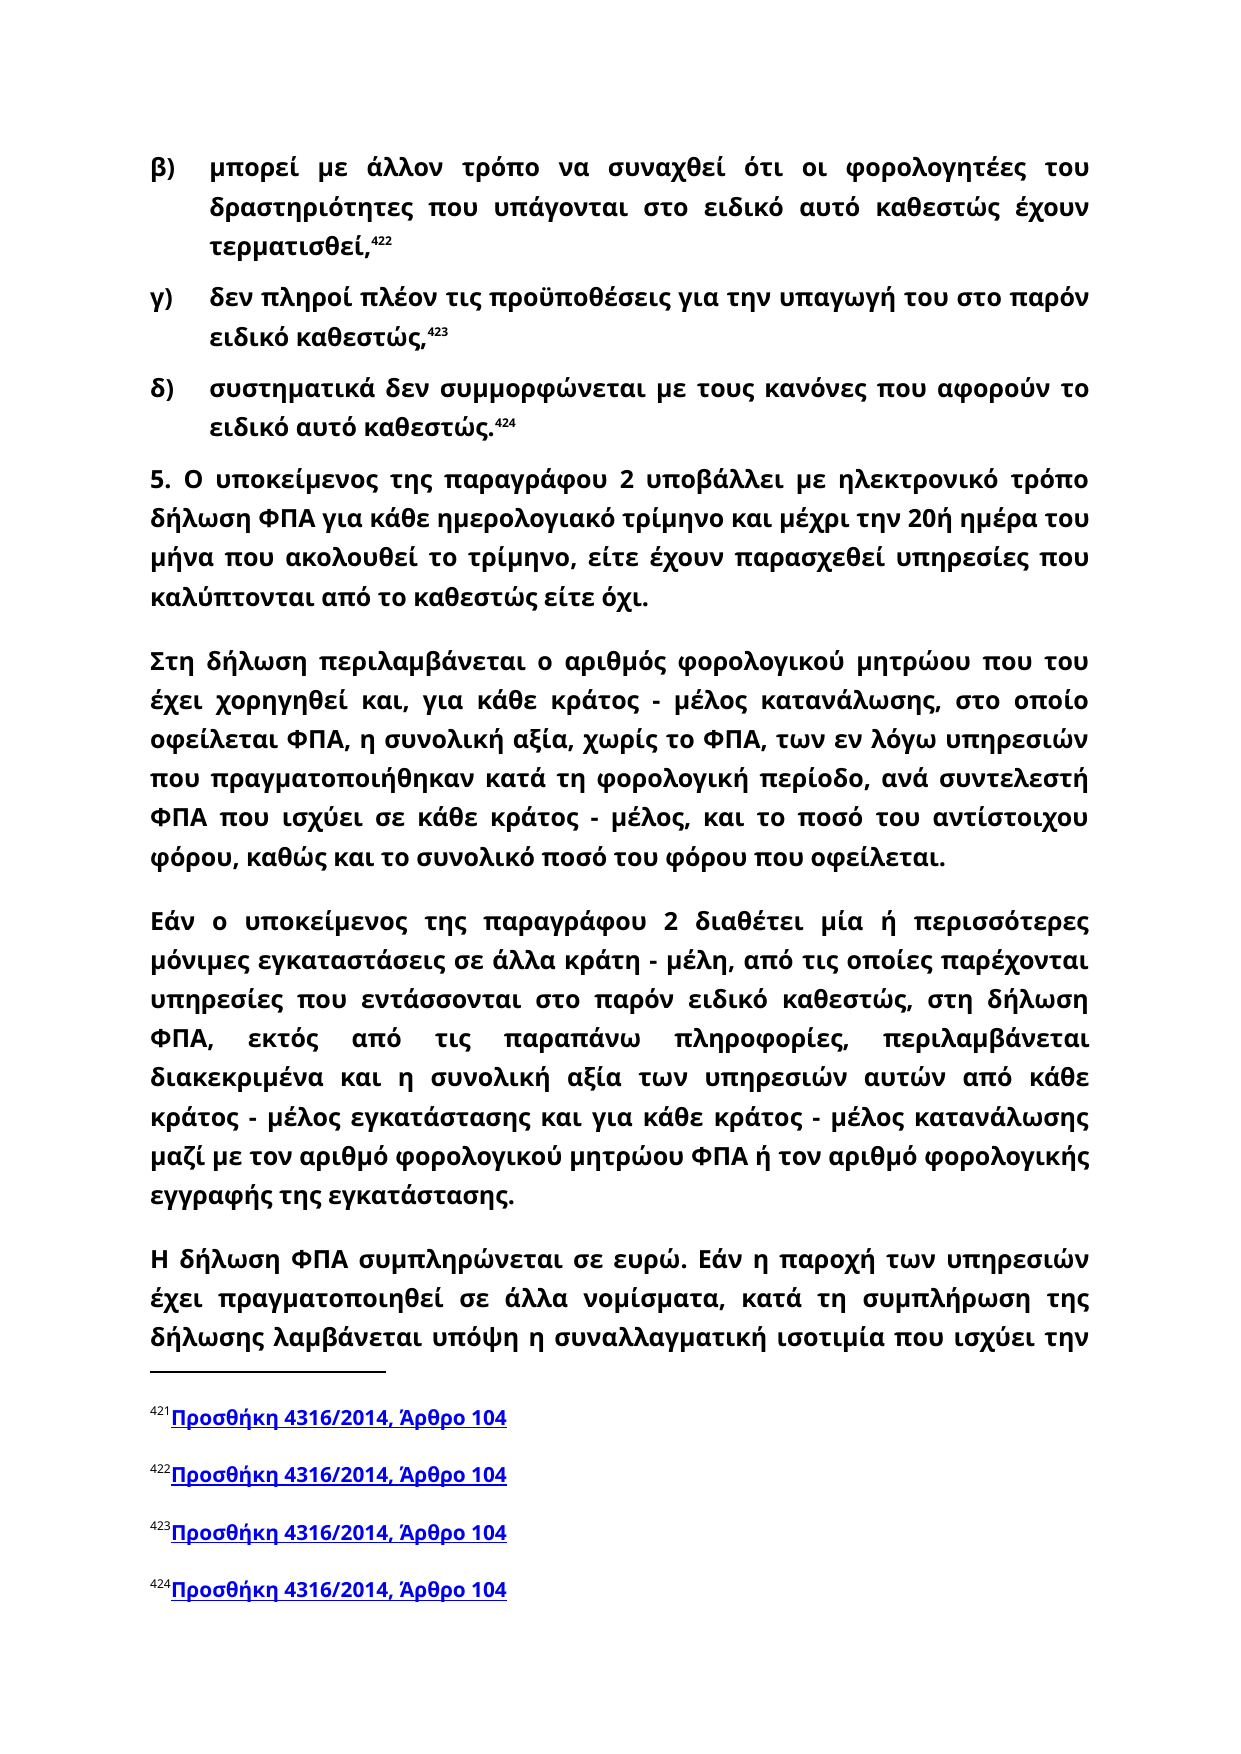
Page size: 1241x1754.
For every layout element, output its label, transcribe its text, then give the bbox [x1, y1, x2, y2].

text Προσθήκη 4316/2014, Άρθρο 104 [150, 1576, 1090, 1604]
list β) μπορεί με άλλον τρόπο να συναχθεί ότι οι φορολογητέες του δραστηριότητες που υπάγονται στο ειδικό αυτό καθεστώς έχουν τερματισθεί, [150, 150, 1090, 262]
text 5. Ο υποκείμενος της παραγράφου 2 υποβάλλει με ηλεκτρονικό τρόπο δήλωση ΦΠΑ για κάθε ημερολογιακό τρίμηνο και μέχρι την 20ή ημέρα του μήνα που ακολουθεί το τρίμηνο, είτε έχουν παρασχεθεί υπηρεσίες που καλύπτονται από το καθεστώς είτε όχι. [150, 462, 1090, 613]
text Στη δήλωση περιλαμβάνεται ο αριθμός φορολογικού μητρώου που του έχει χορηγηθεί και, για κάθε κράτος - μέλος κατανάλωσης, στο οποίο οφείλεται ΦΠΑ, η συνολική αξία, χωρίς το ΦΠΑ, των εν λόγω υπηρεσιών που πραγματοποιήθηκαν κατά τη φορολογική περίοδο, ανά συντελεστή ΦΠΑ που ισχύει σε κάθε κράτος - μέλος, και το ποσό του αντίστοιχου φόρου, καθώς και το συνολικό ποσό του φόρου που οφείλεται. [150, 643, 1090, 873]
text Προσθήκη 4316/2014, Άρθρο 104 [150, 1403, 1090, 1431]
text Προσθήκη 4316/2014, Άρθρο 104 [150, 1460, 1090, 1489]
list γ) δεν πληροί πλέον τις προϋποθέσεις για την υπαγωγή του στο παρόν ειδικό καθεστώς, [150, 280, 1090, 353]
text Η δήλωση ΦΠΑ συμπληρώνεται σε ευρώ. Εάν η παροχή των υπηρεσιών έχει πραγματοποιηθεί σε άλλα νομίσματα, κατά τη συμπλήρωση της δήλωσης λαμβάνεται υπόψη η συναλλαγματική ισοτιμία που ισχύει την [150, 1242, 1090, 1354]
text Προσθήκη 4316/2014, Άρθρο 104 [150, 1518, 1090, 1546]
text Εάν ο υποκείμενος της παραγράφου 2 διαθέτει μία ή περισσότερες μόνιμες εγκαταστάσεις σε άλλα κράτη - μέλη, από τις οποίες παρέχονται υπηρεσίες που εντάσσονται στο παρόν ειδικό καθεστώς, στη δήλωση ΦΠΑ, εκτός από τις παραπάνω πληροφορίες, περιλαμβάνεται διακεκριμένα και η συνολική αξία των υπηρεσιών αυτών από κάθε κράτος - μέλος εγκατάστασης και για κάθε κράτος - μέλος κατανάλωσης μαζί με τον αριθμό φορολογικού μητρώου ΦΠΑ ή τον αριθμό φορολογικής εγγραφής της εγκατάστασης. [150, 903, 1090, 1212]
list δ) συστηματικά δεν συμμορφώνεται με τους κανόνες που αφορούν το ειδικό αυτό καθεστώς. [150, 371, 1090, 444]
